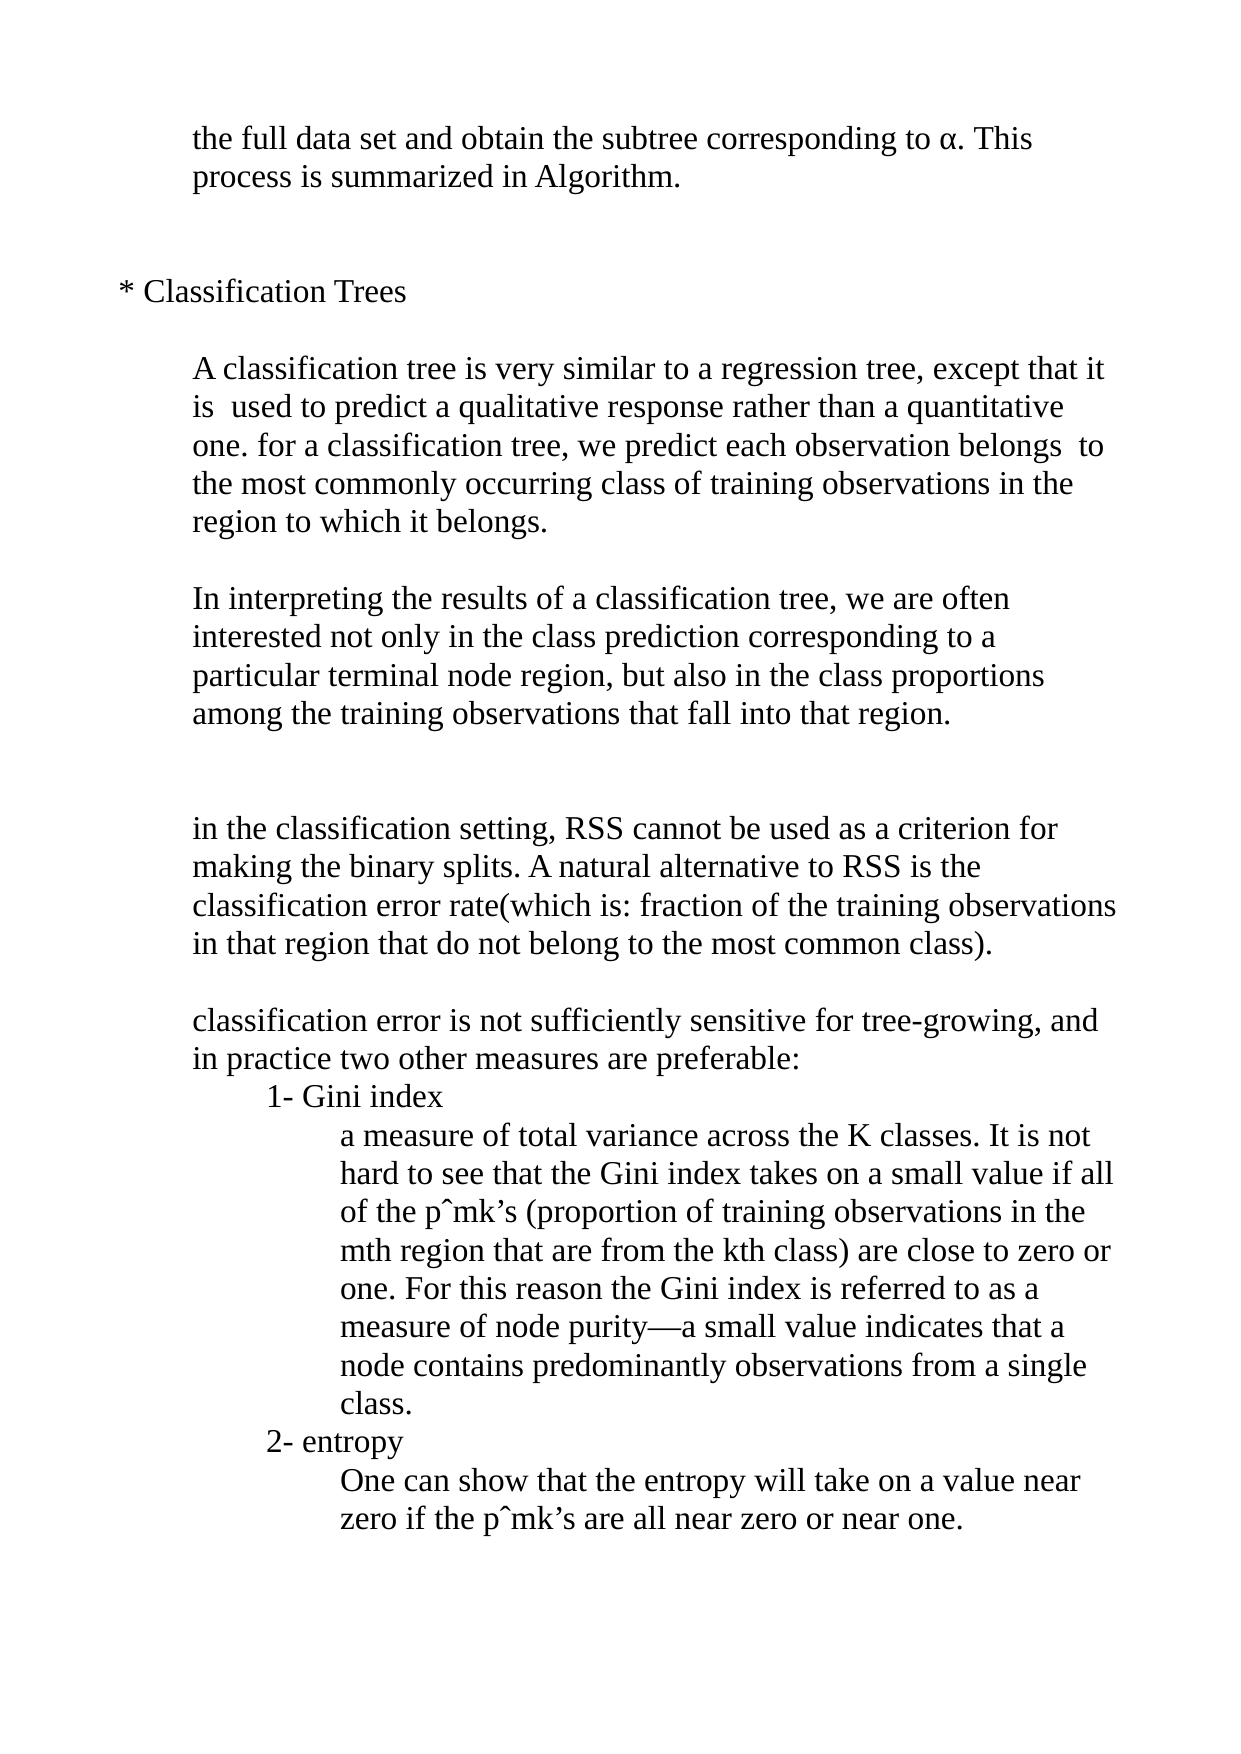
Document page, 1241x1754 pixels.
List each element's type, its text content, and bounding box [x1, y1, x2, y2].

text A classification tree is very similar to a regression tree, except that it is used to predict a qualitative response rather than a quantitative one. for a classification tree, we predict each observation belongs to the most commonly occurring class of training observations in the region to which it belongs. [118, 348, 1122, 540]
text classification error is not sufficiently sensitive for tree-growing, and in practice two other measures are preferable: [118, 1000, 1122, 1076]
text a measure of total variance across the K classes. It is not hard to see that the Gini index takes on a small value if all of the pˆmk’s (proportion of training observations in the mth region that are from the kth class) are close to zero or one. For this reason the Gini index is referred to as a measure of node purity—a small value indicates that a node contains predominantly observations from a single class. [118, 1115, 1122, 1421]
text 2- entropy [118, 1421, 1122, 1460]
text 1- Gini index [118, 1076, 1122, 1115]
text In interpreting the results of a classification tree, we are often interested not only in the class prediction corresponding to a particular terminal node region, but also in the class proportions among the training observations that fall into that region. [118, 578, 1122, 731]
text in the classification setting, RSS cannot be used as a criterion for making the binary splits. A natural alternative to RSS is the classification error rate(which is: fraction of the training observations in that region that do not belong to the most common class). [118, 808, 1122, 961]
text the full data set and obtain the subtree corresponding to α. This process is summarized in Algorithm. [118, 118, 1122, 195]
text * Classification Trees [118, 271, 1122, 310]
text One can show that the entropy will take on a value near zero if the pˆmk’s are all near zero or near one. [118, 1460, 1122, 1536]
